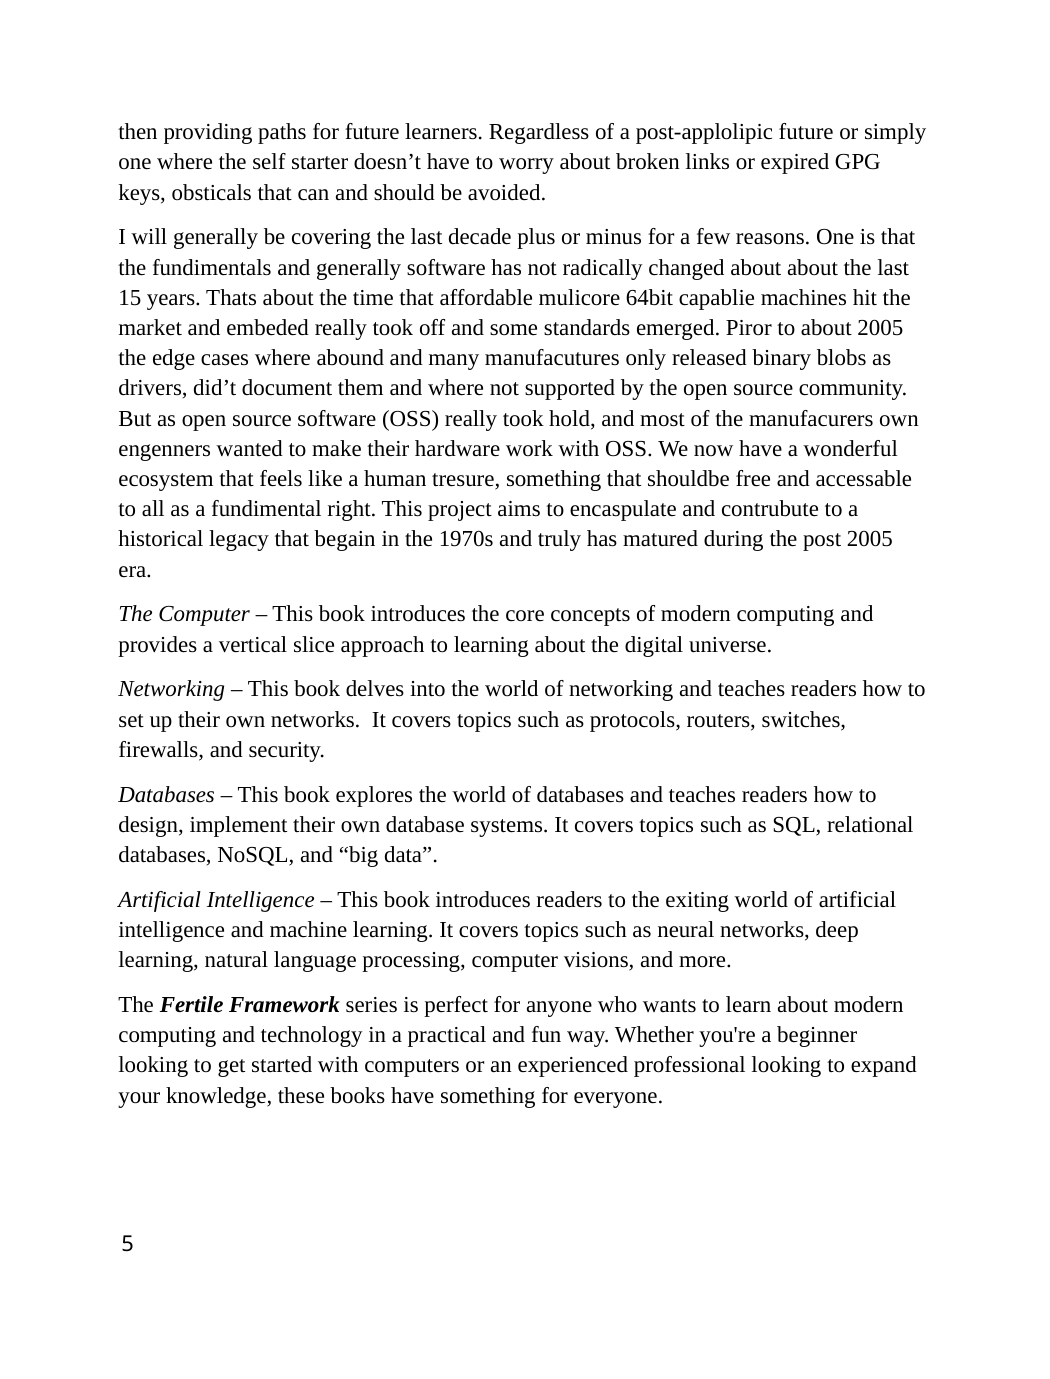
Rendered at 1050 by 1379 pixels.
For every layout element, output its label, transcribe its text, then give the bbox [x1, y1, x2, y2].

text I will generally be covering the last decade plus or minus for a few reasons. One is that the fundimentals and generally software has not radically changed about about the last 15 years. Thats about the time that affordable mulicore 64bit capablie machines hit the market and embeded really took off and some standards emerged. Piror to about 2005 the edge cases where abound and many manufacutures only released binary blobs as drivers, did’t document them and where not supported by the open source community. But as open source software (OSS) really took hold, and most of the manufacurers own engenners wanted to make their hardware work with OSS. We now have a wonderful ecosystem that feels like a human tresure, something that shouldbe free and accessable to all as a fundimental right. This project aims to encaspulate and contrubute to a historical legacy that begain in the 1970s and truly has matured during the post 2005 era. [118, 223, 932, 582]
text then providing paths for future learners. Regardless of a post-applolipic future or simply one where the self starter doesn’t have to worry about broken links or expired GPG keys, obsticals that can and should be avoided. [118, 118, 932, 205]
text The Fertile Framework series is perfect for anyone who wants to learn about modern computing and technology in a practical and fun way. Whether you're a beginner looking to get started with computers or an experienced professional looking to expand your knowledge, these books have something for everyone. [118, 991, 932, 1108]
text Networking – This book delves into the world of networking and teaches readers how to set up their own networks. It covers topics such as protocols, routers, switches, firewalls, and security. [118, 675, 932, 762]
text The Computer – This book introduces the core concepts of modern computing and provides a vertical slice approach to learning about the digital universe. [118, 600, 932, 657]
text Artificial Intelligence – This book introduces readers to the exiting world of artificial intelligence and machine learning. It covers topics such as neural networks, deep learning, natural language processing, computer visions, and more. [118, 886, 932, 973]
text Databases – This book explores the world of databases and teaches readers how to design, implement their own database systems. It covers topics such as SQL, relational databases, NoSQL, and “big data”. [118, 781, 932, 867]
